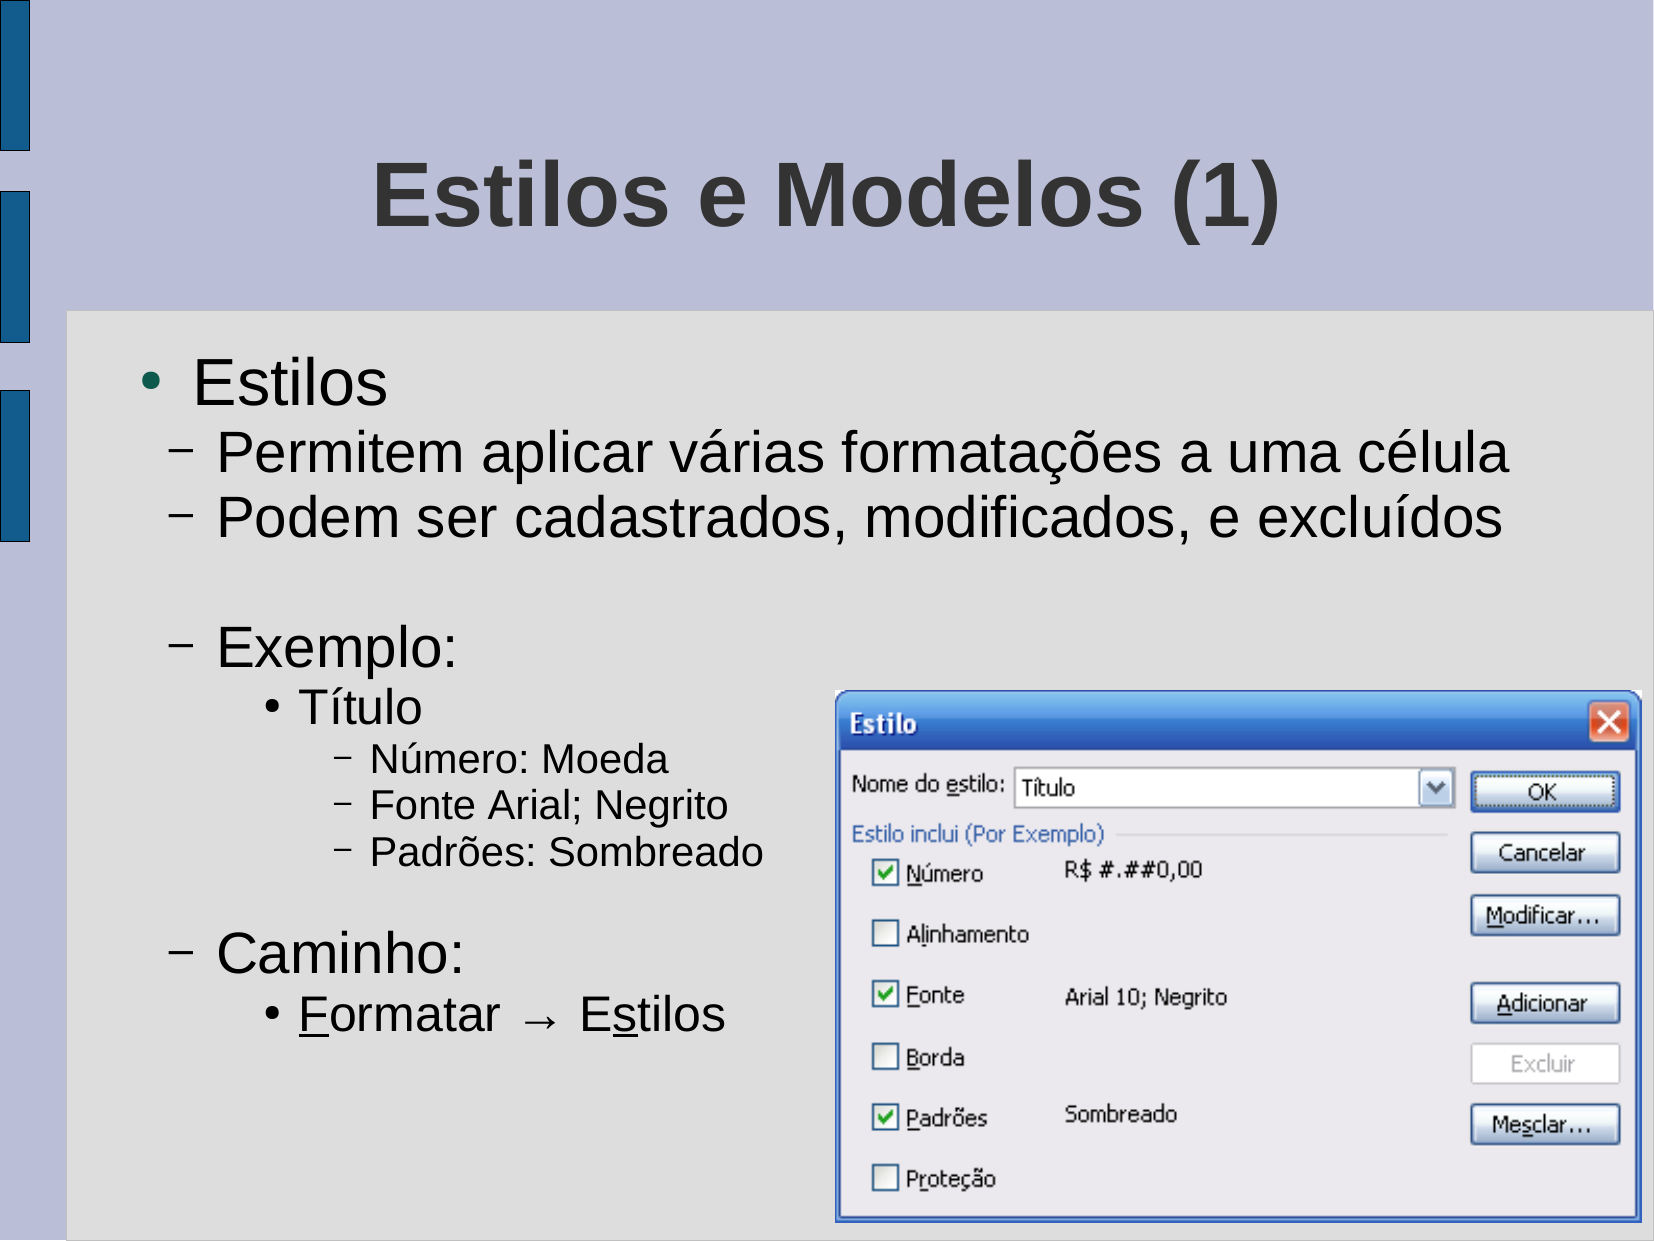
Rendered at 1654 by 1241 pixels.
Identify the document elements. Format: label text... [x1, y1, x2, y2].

title Estilos e Modelos (1) [121, 98, 1534, 291]
picture [835, 690, 1642, 1223]
list Estilos Permitem aplicar várias formatações a uma célula Podem ser cadastrados, modificados, e excluídos Exemplo: Título Número: Moeda Fonte Arial; Negrito Padrões: Sombreado Caminho: Formatar → Estilos [121, 344, 1534, 1112]
